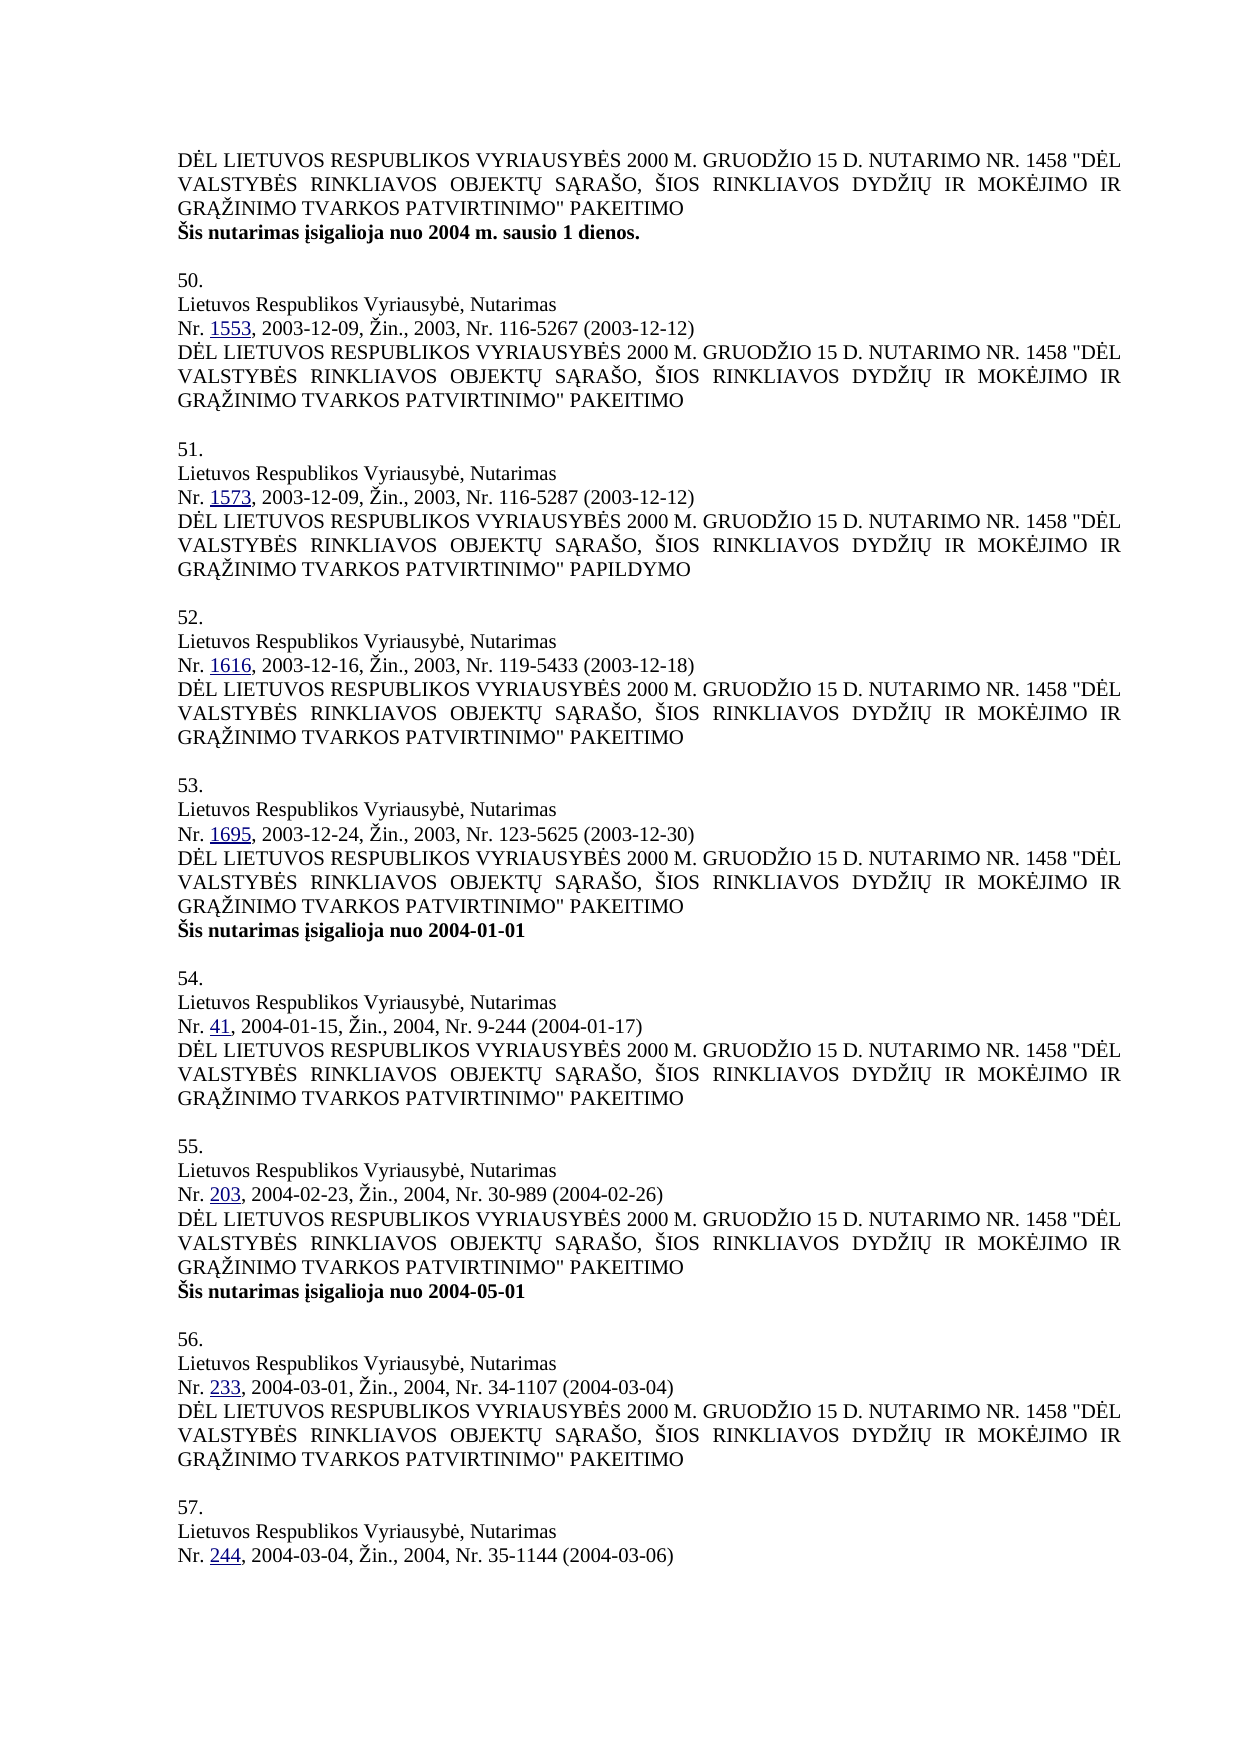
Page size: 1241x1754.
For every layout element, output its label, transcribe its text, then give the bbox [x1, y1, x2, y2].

text Nr. 233, 2004-03-01, Žin., 2004, Nr. 34-1107 (2004-03-04) [177, 1375, 1122, 1399]
text Lietuvos Respublikos Vyriausybė, Nutarimas [177, 1351, 1122, 1375]
text Šis nutarimas įsigalioja nuo 2004-05-01 [177, 1279, 1122, 1303]
text Lietuvos Respublikos Vyriausybė, Nutarimas [177, 1519, 1122, 1543]
text Lietuvos Respublikos Vyriausybė, Nutarimas [177, 629, 1122, 653]
text Lietuvos Respublikos Vyriausybė, Nutarimas [177, 1158, 1122, 1182]
text 56. [177, 1327, 1122, 1351]
text 55. [177, 1134, 1122, 1158]
text Šis nutarimas įsigalioja nuo 2004-01-01 [177, 918, 1122, 942]
text Lietuvos Respublikos Vyriausybė, Nutarimas [177, 990, 1122, 1014]
text 57. [177, 1495, 1122, 1519]
text DĖL LIETUVOS RESPUBLIKOS VYRIAUSYBĖS 2000 M. GRUODŽIO 15 D. NUTARIMO NR. 1458 "DĖL VALSTYBĖS RINKLIAVOS OBJEKTŲ SĄRAŠO, ŠIOS RINKLIAVOS DYDŽIŲ IR MOKĖJIMO IR GRĄŽINIMO TVARKOS PATVIRTINIMO" PAKEITIMO [177, 340, 1122, 412]
text Lietuvos Respublikos Vyriausybė, Nutarimas [177, 797, 1122, 821]
text Šis nutarimas įsigalioja nuo 2004 m. sausio 1 dienos. [177, 220, 1122, 244]
text Nr. 1573, 2003-12-09, Žin., 2003, Nr. 116-5287 (2003-12-12) [177, 484, 1122, 509]
text DĖL LIETUVOS RESPUBLIKOS VYRIAUSYBĖS 2000 M. GRUODŽIO 15 D. NUTARIMO NR. 1458 "DĖL VALSTYBĖS RINKLIAVOS OBJEKTŲ SĄRAŠO, ŠIOS RINKLIAVOS DYDŽIŲ IR MOKĖJIMO IR GRĄŽINIMO TVARKOS PATVIRTINIMO" PAKEITIMO [177, 1206, 1122, 1279]
text 51. [177, 436, 1122, 461]
text DĖL LIETUVOS RESPUBLIKOS VYRIAUSYBĖS 2000 M. GRUODŽIO 15 D. NUTARIMO NR. 1458 "DĖL VALSTYBĖS RINKLIAVOS OBJEKTŲ SĄRAŠO, ŠIOS RINKLIAVOS DYDŽIŲ IR MOKĖJIMO IR GRĄŽINIMO TVARKOS PATVIRTINIMO" PAKEITIMO [177, 677, 1122, 749]
text DĖL LIETUVOS RESPUBLIKOS VYRIAUSYBĖS 2000 M. GRUODŽIO 15 D. NUTARIMO NR. 1458 "DĖL VALSTYBĖS RINKLIAVOS OBJEKTŲ SĄRAŠO, ŠIOS RINKLIAVOS DYDŽIŲ IR MOKĖJIMO IR GRĄŽINIMO TVARKOS PATVIRTINIMO" PAKEITIMO [177, 148, 1122, 220]
text Nr. 1695, 2003-12-24, Žin., 2003, Nr. 123-5625 (2003-12-30) [177, 821, 1122, 846]
text 54. [177, 966, 1122, 990]
text DĖL LIETUVOS RESPUBLIKOS VYRIAUSYBĖS 2000 M. GRUODŽIO 15 D. NUTARIMO NR. 1458 "DĖL VALSTYBĖS RINKLIAVOS OBJEKTŲ SĄRAŠO, ŠIOS RINKLIAVOS DYDŽIŲ IR MOKĖJIMO IR GRĄŽINIMO TVARKOS PATVIRTINIMO" PAKEITIMO [177, 1038, 1122, 1110]
text DĖL LIETUVOS RESPUBLIKOS VYRIAUSYBĖS 2000 M. GRUODŽIO 15 D. NUTARIMO NR. 1458 "DĖL VALSTYBĖS RINKLIAVOS OBJEKTŲ SĄRAŠO, ŠIOS RINKLIAVOS DYDŽIŲ IR MOKĖJIMO IR GRĄŽINIMO TVARKOS PATVIRTINIMO" PAKEITIMO [177, 846, 1122, 918]
text Nr. 1616, 2003-12-16, Žin., 2003, Nr. 119-5433 (2003-12-18) [177, 653, 1122, 677]
text Nr. 244, 2004-03-04, Žin., 2004, Nr. 35-1144 (2004-03-06) [177, 1543, 1122, 1567]
text DĖL LIETUVOS RESPUBLIKOS VYRIAUSYBĖS 2000 M. GRUODŽIO 15 D. NUTARIMO NR. 1458 "DĖL VALSTYBĖS RINKLIAVOS OBJEKTŲ SĄRAŠO, ŠIOS RINKLIAVOS DYDŽIŲ IR MOKĖJIMO IR GRĄŽINIMO TVARKOS PATVIRTINIMO" PAKEITIMO [177, 1399, 1122, 1471]
text Nr. 203, 2004-02-23, Žin., 2004, Nr. 30-989 (2004-02-26) [177, 1182, 1122, 1206]
text DĖL LIETUVOS RESPUBLIKOS VYRIAUSYBĖS 2000 M. GRUODŽIO 15 D. NUTARIMO NR. 1458 "DĖL VALSTYBĖS RINKLIAVOS OBJEKTŲ SĄRAŠO, ŠIOS RINKLIAVOS DYDŽIŲ IR MOKĖJIMO IR GRĄŽINIMO TVARKOS PATVIRTINIMO" PAPILDYMO [177, 509, 1122, 581]
text Nr. 1553, 2003-12-09, Žin., 2003, Nr. 116-5267 (2003-12-12) [177, 316, 1122, 340]
text Lietuvos Respublikos Vyriausybė, Nutarimas [177, 461, 1122, 484]
text 52. [177, 605, 1122, 629]
text 50. [177, 268, 1122, 292]
text Nr. 41, 2004-01-15, Žin., 2004, Nr. 9-244 (2004-01-17) [177, 1014, 1122, 1038]
text Lietuvos Respublikos Vyriausybė, Nutarimas [177, 292, 1122, 316]
text 53. [177, 773, 1122, 797]
